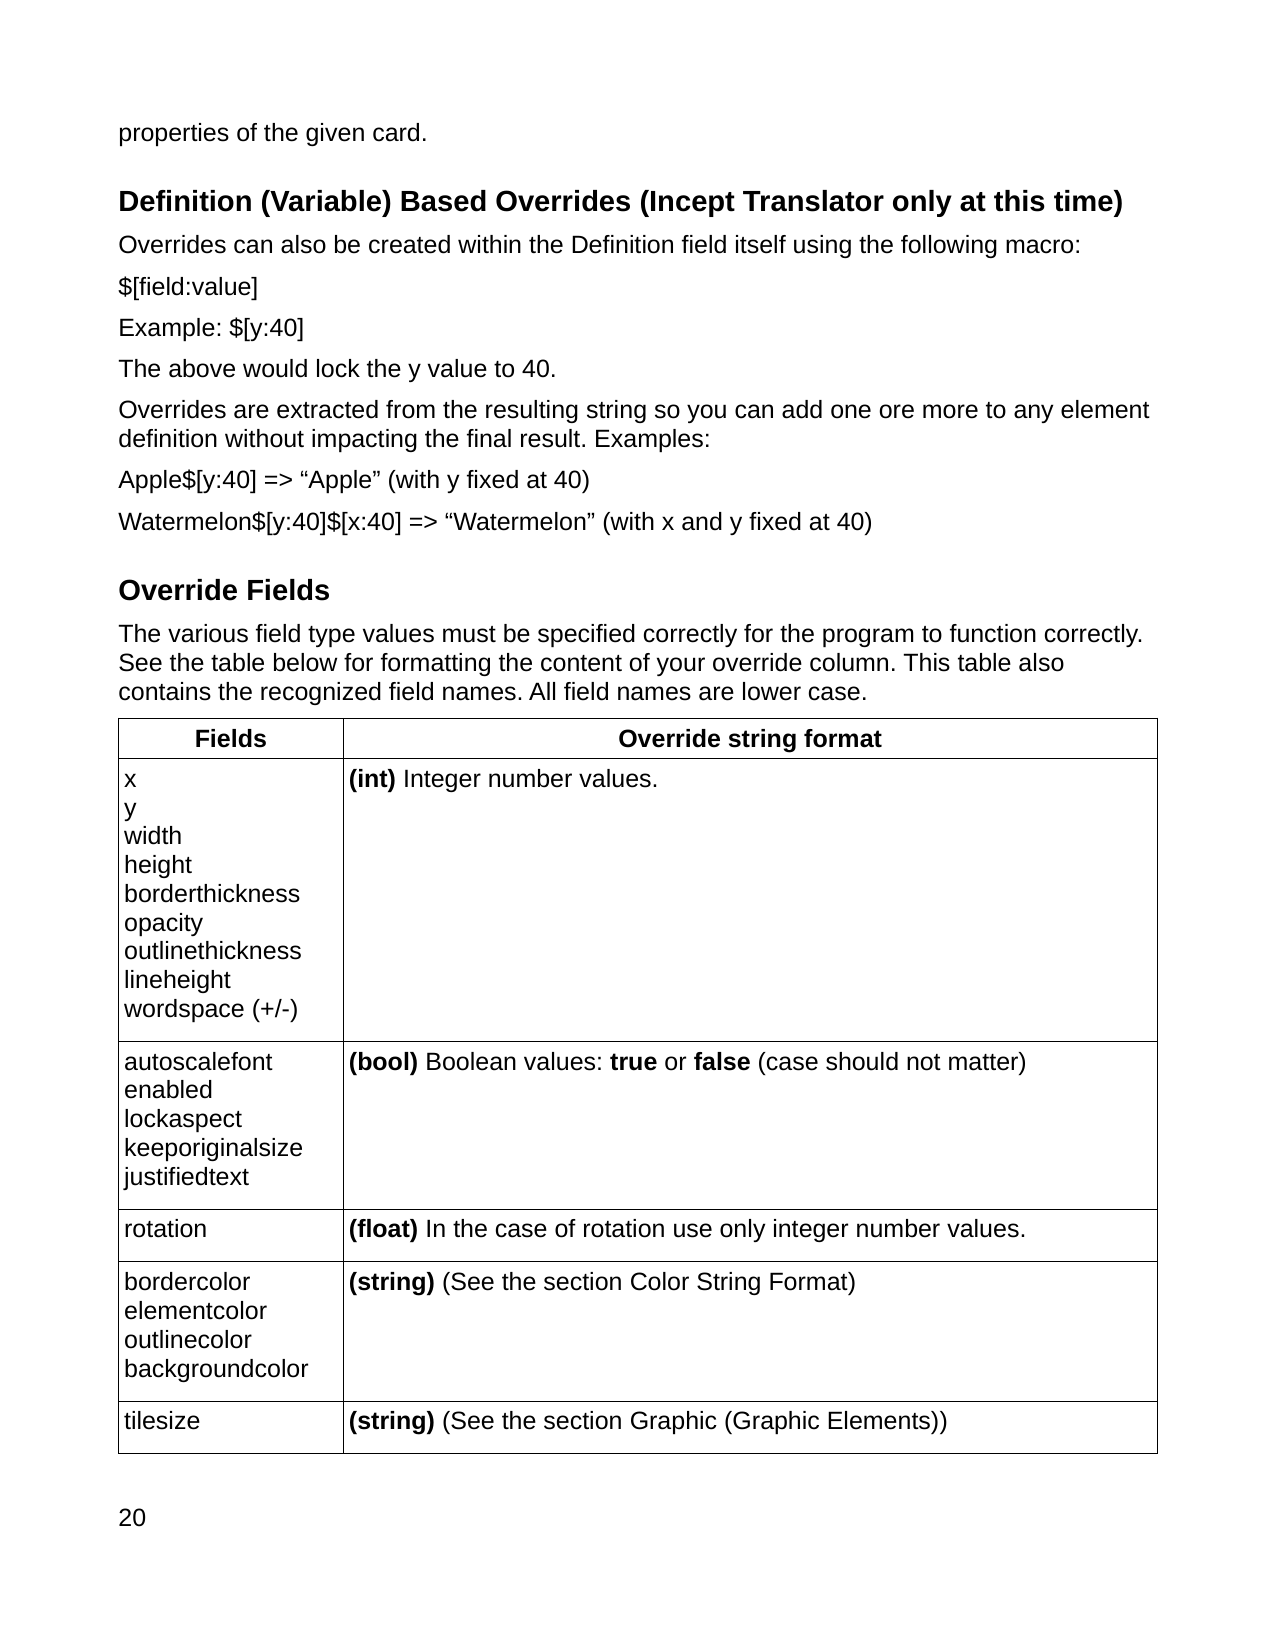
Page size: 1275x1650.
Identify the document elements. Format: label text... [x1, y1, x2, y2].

table_cell rotation [119, 1210, 343, 1261]
text The various field type values must be specified correctly for the program to function correctly. See the table below for formatting the content of your override column. This table also contains the recognized field names. All field names are lower case. [118, 619, 1157, 705]
table_cell autoscalefont enabled lockaspect keeporiginalsize justifiedtext [119, 1042, 343, 1209]
text $[field:value] [118, 272, 1157, 300]
text Overrides can also be created within the Definition field itself using the following macro: [118, 230, 1157, 259]
table_cell (bool) Boolean values: true or false (case should not matter) [344, 1042, 1157, 1209]
table_cell bordercolor elementcolor outlinecolor backgroundcolor [119, 1262, 343, 1401]
subtitle Override Fields [118, 573, 1157, 606]
text Example: $[y:40] [118, 313, 1157, 342]
table_cell (float) In the case of rotation use only integer number values. [344, 1210, 1157, 1261]
table_cell x y width height borderthickness opacity outlinethickness lineheight wordspace (+/-) [119, 759, 343, 1041]
text The above would lock the y value to 40. [118, 354, 1157, 383]
table_header Override string format [344, 719, 1157, 758]
table_cell (string) (See the section Color String Format) [344, 1262, 1157, 1401]
table_cell (string) (See the section Graphic (Graphic Elements)) [344, 1402, 1157, 1453]
text Overrides are extracted from the resulting string so you can add one ore more to any element definition without impacting the final result. Examples: [118, 395, 1157, 453]
text Apple$[y:40] => “Apple” (with y fixed at 40) [118, 465, 1157, 494]
text Watermelon$[y:40]$[x:40] => “Watermelon” (with x and y fixed at 40) [118, 507, 1157, 535]
table_cell tilesize [119, 1402, 343, 1453]
table_header Fields [119, 719, 343, 758]
table_cell (int) Integer number values. [344, 759, 1157, 1041]
text properties of the given card. [118, 118, 1157, 147]
subtitle Definition (Variable) Based Overrides (Incept Translator only at this time) [118, 184, 1157, 218]
